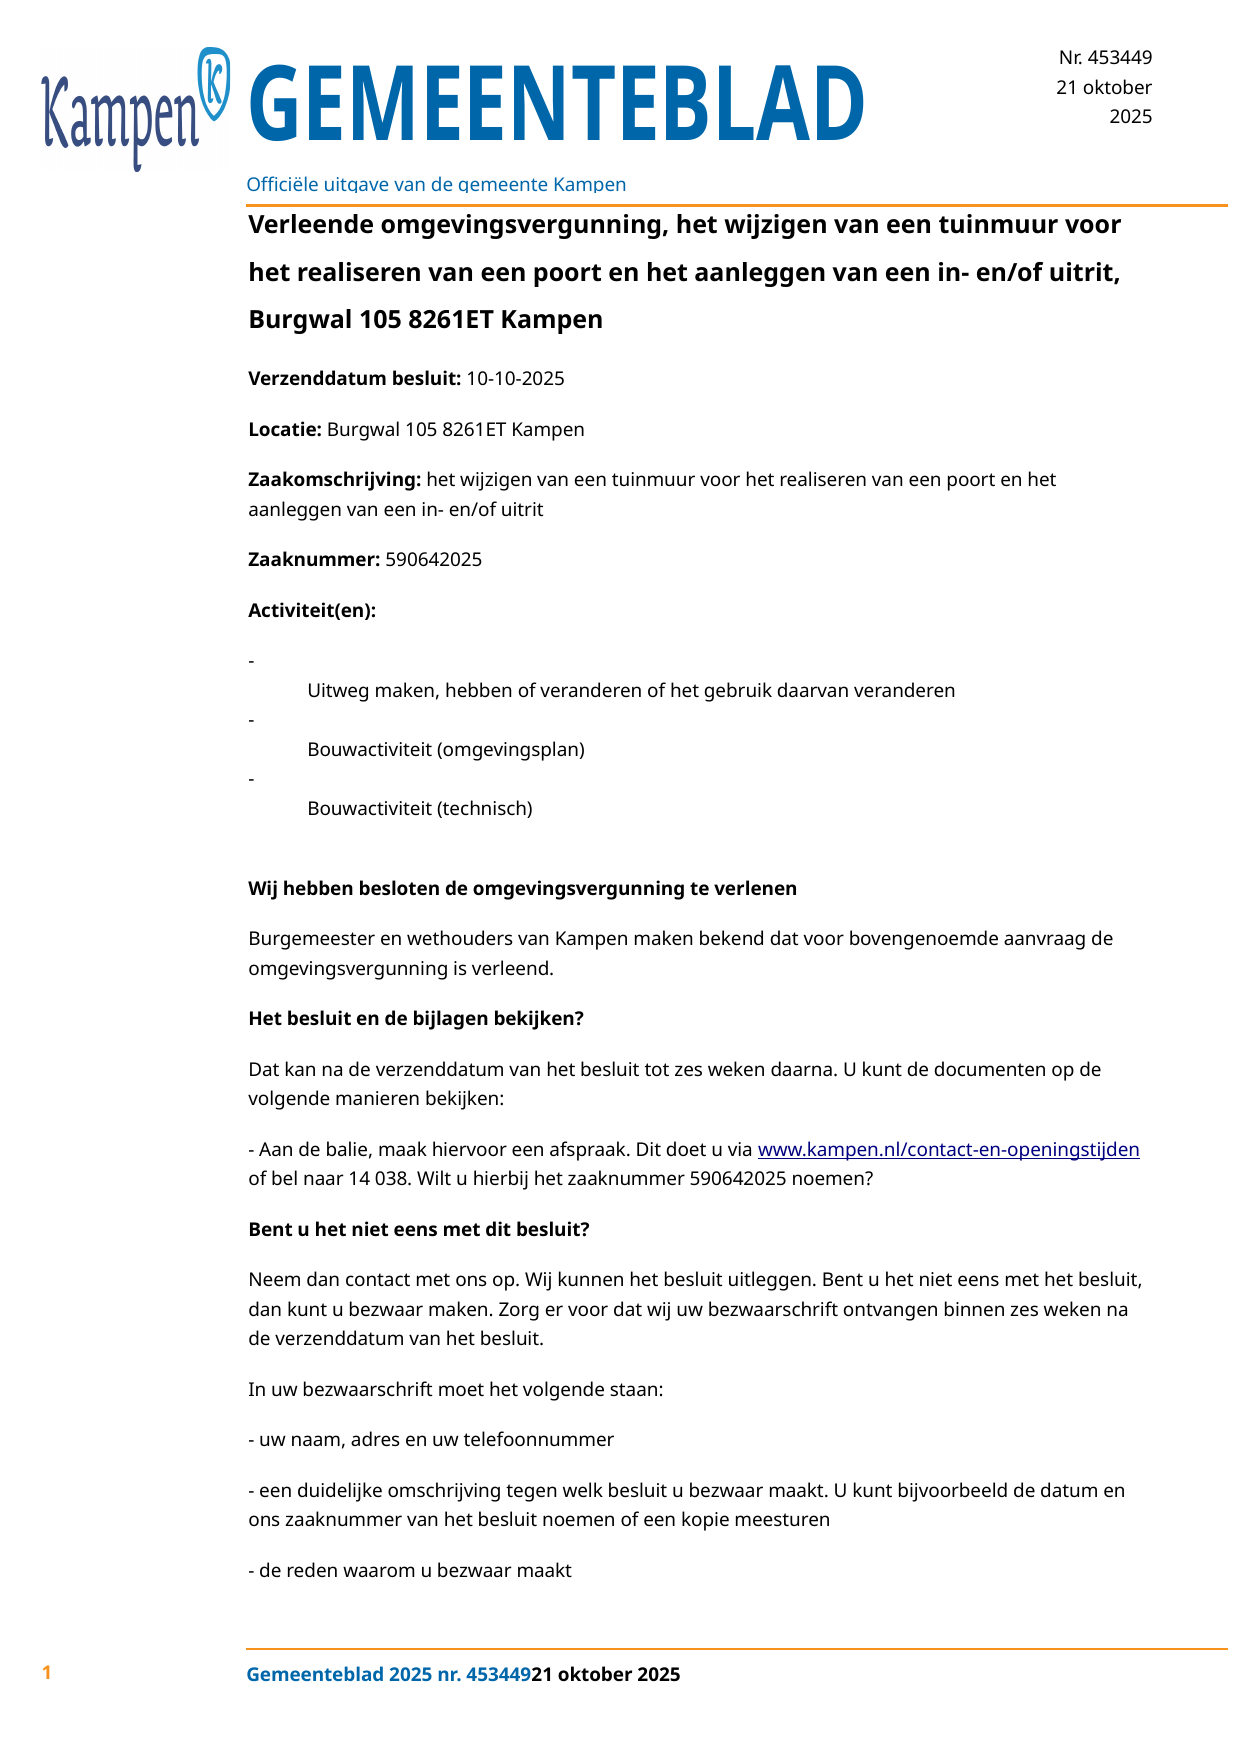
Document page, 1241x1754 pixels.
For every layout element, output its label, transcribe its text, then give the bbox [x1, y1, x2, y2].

text Wij hebben besloten de omgevingsvergunning te verlenen [248, 875, 1152, 901]
text - de reden waarom u bezwaar maakt [248, 1557, 1152, 1582]
text - uw naam, adres en uw telefoonnummer [248, 1426, 1152, 1452]
text - een duidelijke omschrijving tegen welk besluit u bezwaar maakt. U kunt bijvoorbeeld de datum en ons zaaknummer van het besluit noemen of een kopie meesturen [248, 1477, 1152, 1532]
text Bent u het niet eens met dit besluit? [248, 1216, 1152, 1242]
text Zaaknummer: 590642025 [248, 546, 1152, 572]
text - Aan de balie, maak hiervoor een afspraak. Dit doet u via www.kampen.nl/contact-en-openingstijden of bel naar 14 038. Wilt u hierbij het zaaknummer 590642025 noemen? [248, 1136, 1152, 1191]
text Verleende omgevingsvergunning, het wijzigen van een tuinmuur voor het realiseren van een poort en het aanleggen van een in- en/of uitrit, Burgwal 105 8261ET Kampen [248, 207, 1152, 336]
text Activiteit(en): [248, 597, 1152, 622]
text Locatie: Burgwal 105 8261ET Kampen [248, 416, 1152, 442]
list Uitweg maken, hebben of veranderen of het gebruik daarvan veranderen [248, 677, 1152, 702]
list Bouwactiviteit (technisch) [248, 795, 1152, 821]
text Verzenddatum besluit: 10-10-2025 [248, 366, 1152, 391]
text Dat kan na de verzenddatum van het besluit tot zes weken daarna. U kunt de documenten op de volgende manieren bekijken: [248, 1056, 1152, 1111]
text Neem dan contact met ons op. Wij kunnen het besluit uitleggen. Bent u het niet eens met het besluit, dan kunt u bezwaar maken. Zorg er voor dat wij uw bezwaarschrift ontvangen binnen zes weken na de verzenddatum van het besluit. [248, 1266, 1152, 1351]
list Bouwactiviteit (omgevingsplan) [248, 736, 1152, 762]
text Burgemeester en wethouders van Kampen maken bekend dat voor bovengenoemde aanvraag de omgevingsvergunning is verleend. [248, 926, 1152, 981]
text Het besluit en de bijlagen bekijken? [248, 1006, 1152, 1031]
text Zaakomschrijving: het wijzigen van een tuinmuur voor het realiseren van een poort en het aanleggen van een in- en/of uitrit [248, 466, 1152, 522]
text In uw bezwaarschrift moet het volgende staan: [248, 1376, 1152, 1402]
picture [41, 47, 231, 172]
